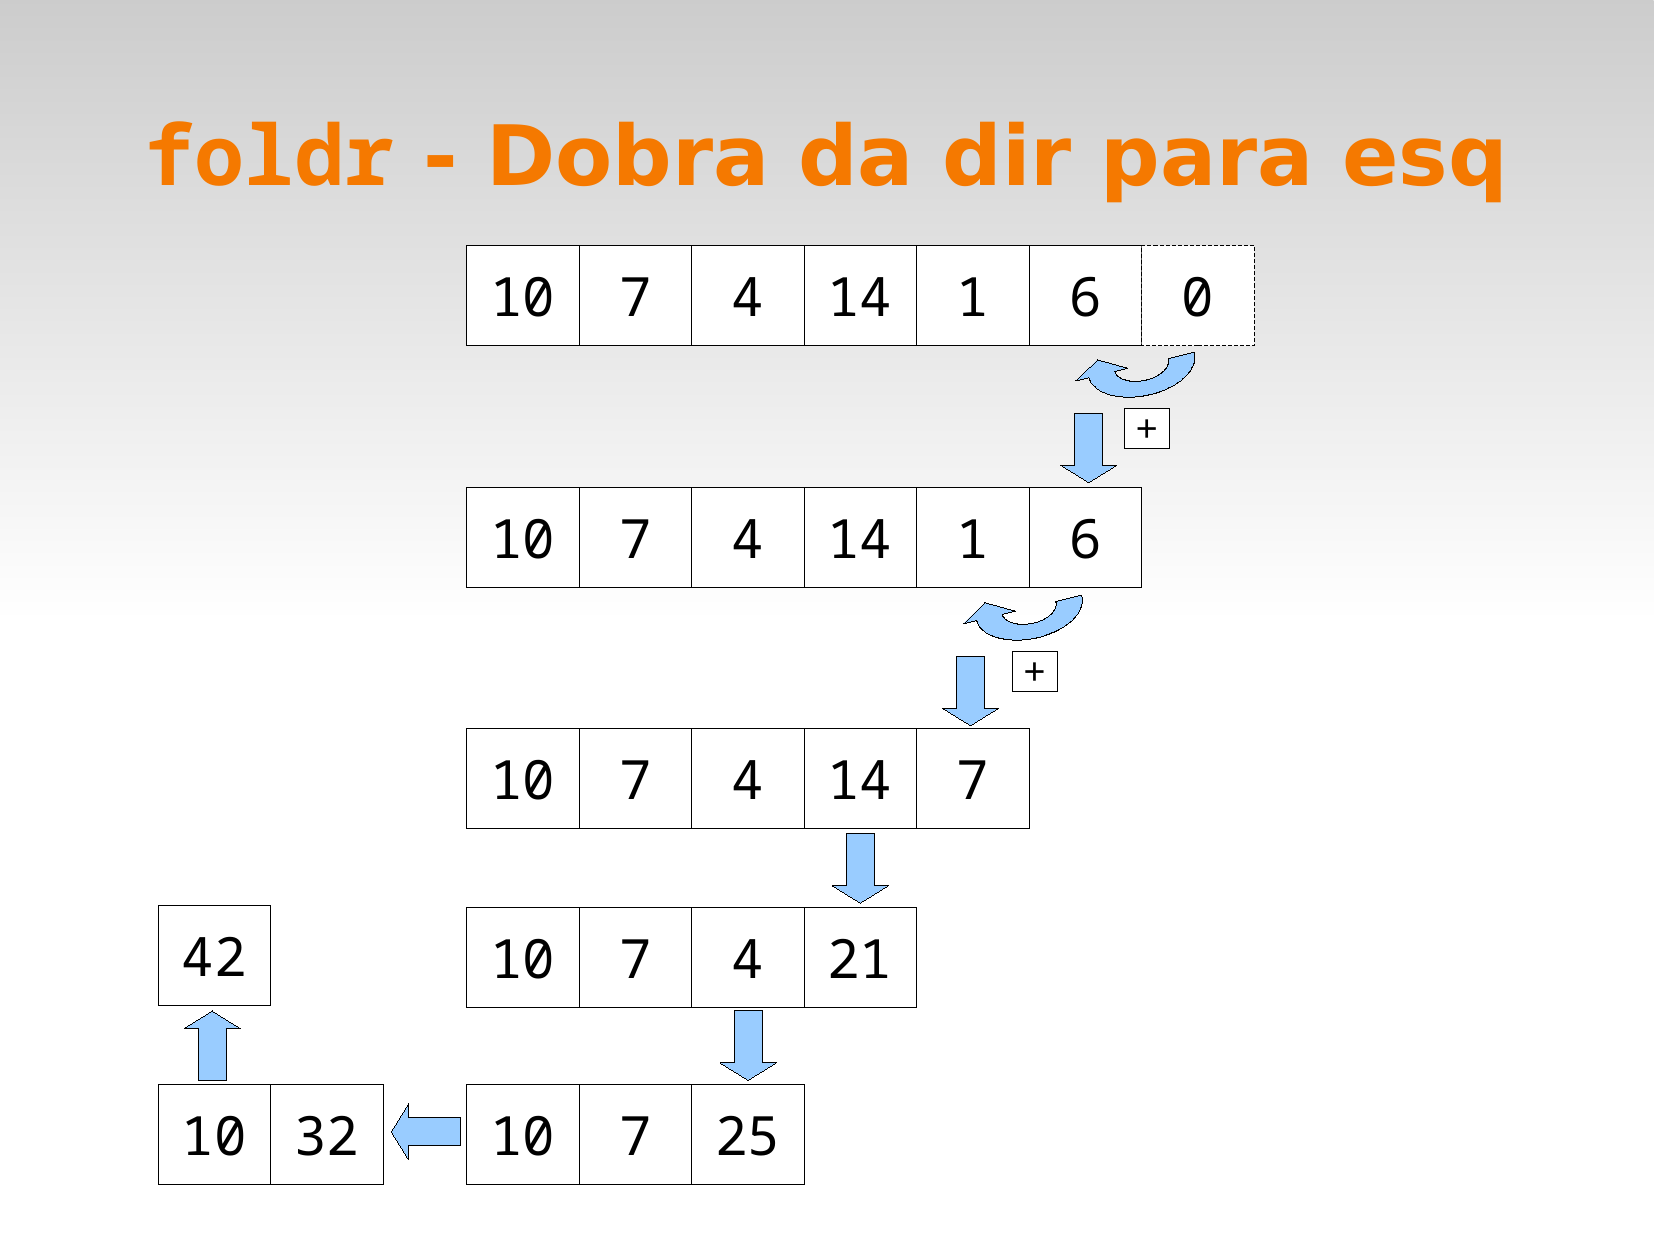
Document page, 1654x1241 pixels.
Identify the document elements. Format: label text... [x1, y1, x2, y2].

text_box 10 [466, 1084, 579, 1185]
text_box 25 [692, 1084, 805, 1185]
text_box 7 [579, 728, 692, 829]
text_box 0 [1141, 245, 1255, 346]
text_box [1075, 352, 1195, 398]
text_box [832, 833, 889, 904]
text_box 7 [579, 907, 692, 1008]
title foldr - Dobra da dir para esq [82, 49, 1571, 257]
text_box [942, 656, 999, 726]
text_box 6 [1029, 245, 1141, 346]
text_box 42 [158, 905, 271, 1006]
text_box 10 [466, 245, 579, 346]
text_box 4 [692, 728, 805, 829]
text_box 14 [805, 728, 916, 829]
text_box + [1124, 408, 1170, 449]
text_box 10 [466, 728, 579, 829]
text_box 10 [158, 1084, 270, 1185]
text_box 4 [692, 907, 805, 1008]
text_box 10 [466, 907, 579, 1008]
text_box [184, 1010, 241, 1081]
text_box [963, 595, 1083, 641]
text_box 1 [916, 487, 1029, 588]
text_box 6 [1029, 487, 1142, 588]
text_box 7 [579, 1084, 692, 1185]
text_box 4 [691, 245, 804, 346]
text_box 21 [805, 907, 917, 1008]
text_box 7 [579, 487, 692, 588]
text_box 4 [692, 487, 804, 588]
text_box [1060, 413, 1117, 483]
text_box 14 [804, 245, 916, 346]
text_box 10 [466, 487, 579, 588]
text_box 32 [270, 1084, 384, 1185]
text_box 14 [804, 487, 916, 588]
text_box + [1012, 651, 1058, 692]
text_box 1 [916, 245, 1029, 346]
text_box 7 [579, 245, 691, 346]
text_box [720, 1010, 777, 1081]
text_box [391, 1103, 461, 1160]
text_box 7 [916, 728, 1030, 829]
